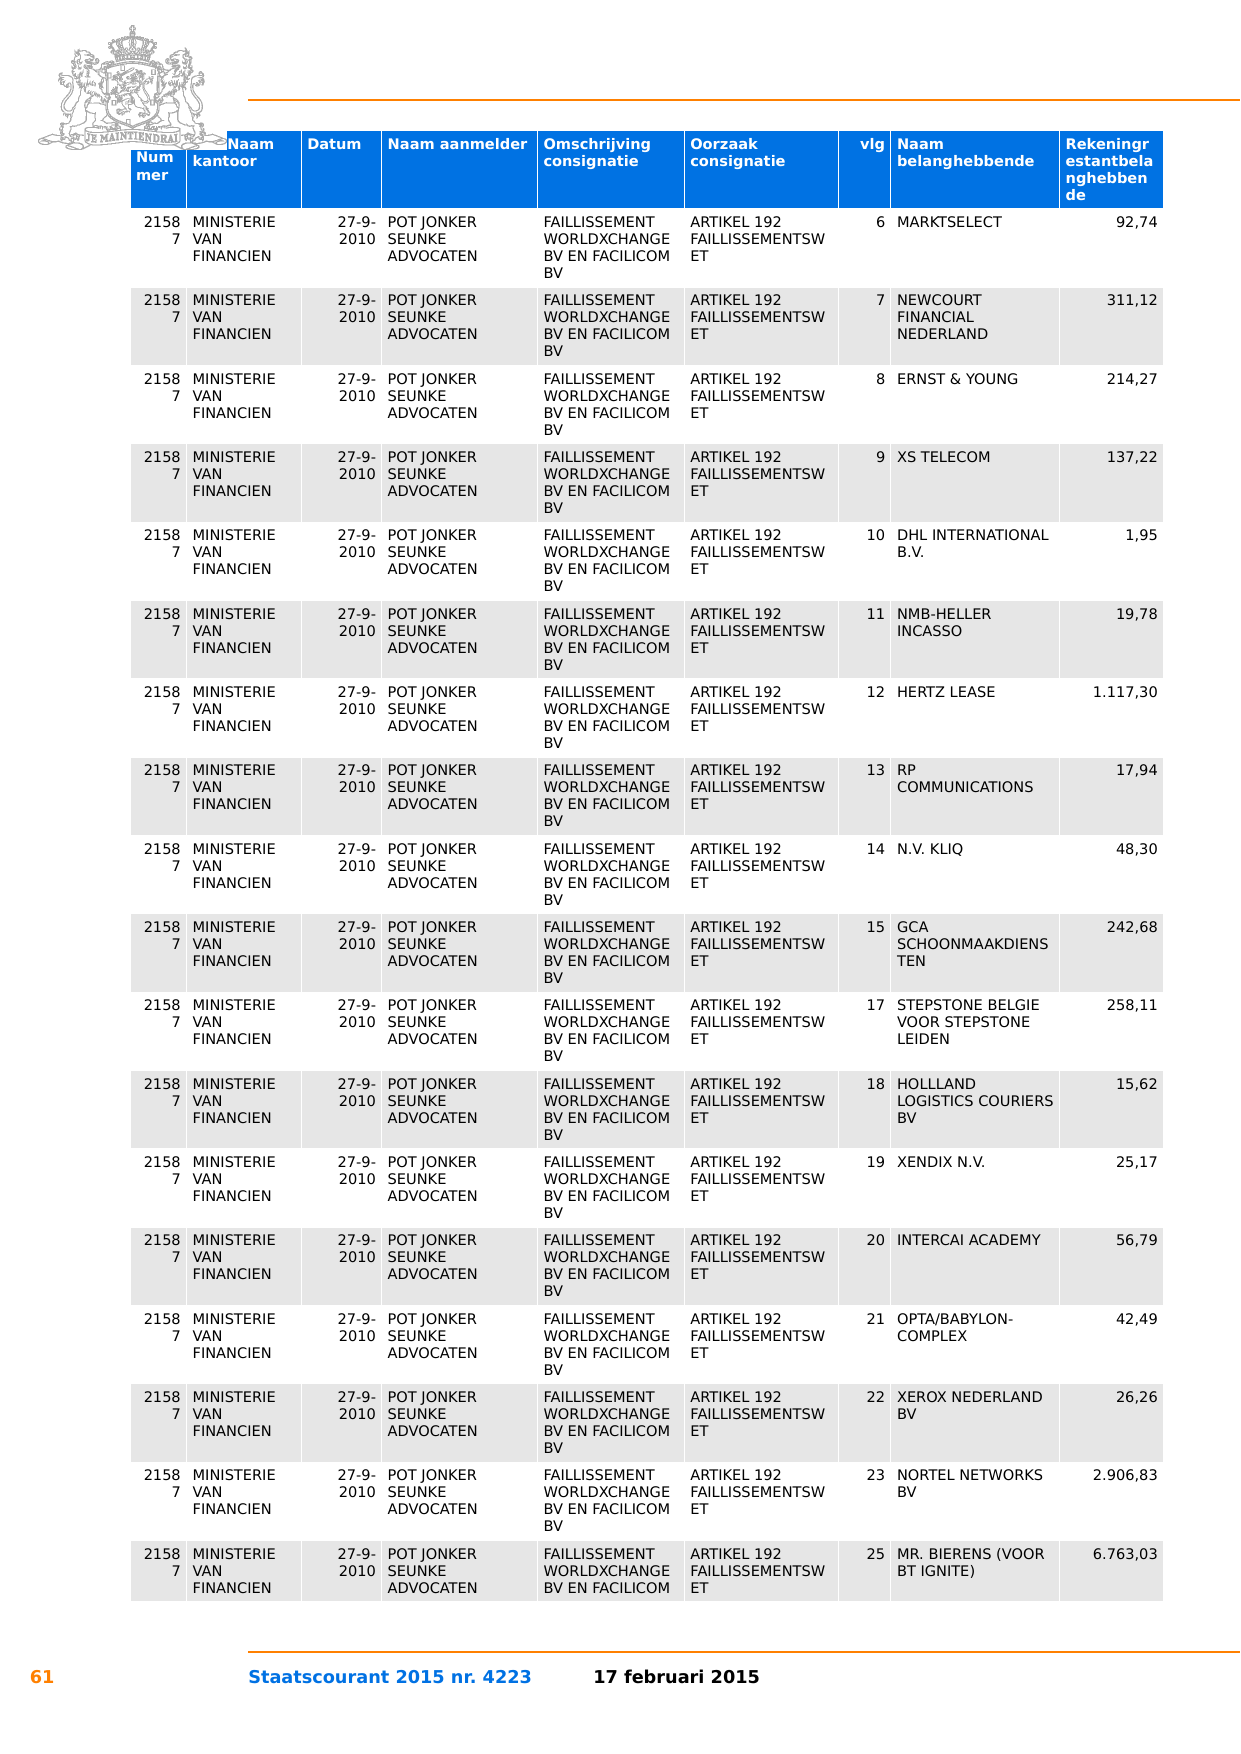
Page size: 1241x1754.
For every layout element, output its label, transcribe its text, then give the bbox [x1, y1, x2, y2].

table_cell POT JONKER SEUNKE ADVOCATEN [382, 288, 537, 365]
table_cell ARTIKEL 192 FAILLISSEMENTSWET [685, 1306, 838, 1383]
table_cell ERNST & YOUNG [891, 366, 1059, 443]
table_cell ARTIKEL 192 FAILLISSEMENTSWET [685, 288, 838, 365]
table_cell 25,17 [1060, 1149, 1163, 1227]
table_cell POT JONKER SEUNKE ADVOCATEN [382, 1228, 537, 1305]
table_cell MARKTSELECT [891, 209, 1059, 287]
table_cell ARTIKEL 192 FAILLISSEMENTSWET [685, 209, 838, 287]
table_cell 21587 [131, 758, 186, 835]
table_cell HERTZ LEASE [891, 679, 1059, 757]
table_cell 19,78 [1060, 601, 1163, 678]
table_cell N.V. KLIQ [891, 836, 1059, 913]
table_cell ARTIKEL 192 FAILLISSEMENTSWET [685, 836, 838, 913]
picture [38, 25, 227, 150]
table_cell 21587 [131, 1071, 186, 1148]
table_cell 8 [839, 366, 890, 443]
table_cell MINISTERIE VAN FINANCIEN [187, 758, 301, 835]
table_cell OPTA/BABYLON-COMPLEX [891, 1306, 1059, 1383]
table_cell POT JONKER SEUNKE ADVOCATEN [382, 679, 537, 757]
table_cell XS TELECOM [891, 444, 1059, 522]
table_cell NORTEL NETWORKS BV [891, 1463, 1059, 1540]
table_cell FAILLISSEMENT WORLDXCHANGE BV EN FACILICOM BV [538, 679, 684, 757]
table_cell 214,27 [1060, 366, 1163, 443]
table_cell RP COMMUNICATIONS [891, 758, 1059, 835]
table_cell 27-9-2010 [302, 679, 381, 757]
table_cell ARTIKEL 192 FAILLISSEMENTSWET [685, 444, 838, 522]
table_cell FAILLISSEMENT WORLDXCHANGE BV EN FACILICOM BV [538, 444, 684, 522]
table_cell 21587 [131, 993, 186, 1070]
table_cell POT JONKER SEUNKE ADVOCATEN [382, 444, 537, 522]
table_cell FAILLISSEMENT WORLDXCHANGE BV EN FACILICOM BV [538, 1463, 684, 1540]
table_cell MINISTERIE VAN FINANCIEN [187, 523, 301, 600]
table_cell 21587 [131, 1228, 186, 1305]
table_cell XENDIX N.V. [891, 1149, 1059, 1227]
table_cell MINISTERIE VAN FINANCIEN [187, 288, 301, 365]
table_cell 27-9-2010 [302, 1463, 381, 1540]
table_cell NEWCOURT FINANCIAL NEDERLAND [891, 288, 1059, 365]
table_cell 21587 [131, 836, 186, 913]
table_cell 27-9-2010 [302, 366, 381, 443]
table_cell POT JONKER SEUNKE ADVOCATEN [382, 1541, 537, 1601]
table_cell FAILLISSEMENT WORLDXCHANGE BV EN FACILICOM BV [538, 366, 684, 443]
table_cell 27-9-2010 [302, 1149, 381, 1227]
table_cell 21587 [131, 523, 186, 600]
table_cell 1,95 [1060, 523, 1163, 600]
table_cell ARTIKEL 192 FAILLISSEMENTSWET [685, 1071, 838, 1148]
table_cell 21587 [131, 1149, 186, 1227]
table_cell ARTIKEL 192 FAILLISSEMENTSWET [685, 366, 838, 443]
table_cell 2.906,83 [1060, 1463, 1163, 1540]
table_cell 27-9-2010 [302, 836, 381, 913]
table_cell 21 [839, 1306, 890, 1383]
table_cell ARTIKEL 192 FAILLISSEMENTSWET [685, 1149, 838, 1227]
table_cell FAILLISSEMENT WORLDXCHANGE BV EN FACILICOM BV [538, 288, 684, 365]
table_cell 27-9-2010 [302, 1228, 381, 1305]
table_cell MINISTERIE VAN FINANCIEN [187, 1541, 301, 1601]
table_header Naam kantoor [187, 131, 301, 208]
table_cell 137,22 [1060, 444, 1163, 522]
table_cell INTERCAI ACADEMY [891, 1228, 1059, 1305]
table_cell MINISTERIE VAN FINANCIEN [187, 1463, 301, 1540]
table_cell MINISTERIE VAN FINANCIEN [187, 836, 301, 913]
table_cell MINISTERIE VAN FINANCIEN [187, 1149, 301, 1227]
table_cell 7 [839, 288, 890, 365]
table_cell ARTIKEL 192 FAILLISSEMENTSWET [685, 1228, 838, 1305]
table_cell 21587 [131, 444, 186, 522]
table_cell POT JONKER SEUNKE ADVOCATEN [382, 758, 537, 835]
table_cell 27-9-2010 [302, 444, 381, 522]
table_cell 15,62 [1060, 1071, 1163, 1148]
table_cell POT JONKER SEUNKE ADVOCATEN [382, 209, 537, 287]
table_cell POT JONKER SEUNKE ADVOCATEN [382, 601, 537, 678]
table_cell MINISTERIE VAN FINANCIEN [187, 993, 301, 1070]
table_cell MR. BIERENS (VOOR BT IGNITE) [891, 1541, 1059, 1601]
table_cell FAILLISSEMENT WORLDXCHANGE BV EN FACILICOM BV [538, 1071, 684, 1148]
table_cell 27-9-2010 [302, 523, 381, 600]
table_cell FAILLISSEMENT WORLDXCHANGE BV EN FACILICOM BV [538, 993, 684, 1070]
table_cell 19 [839, 1149, 890, 1227]
table_cell 27-9-2010 [302, 1384, 381, 1462]
table_cell 21587 [131, 1463, 186, 1540]
table_cell 42,49 [1060, 1306, 1163, 1383]
table_cell ARTIKEL 192 FAILLISSEMENTSWET [685, 914, 838, 992]
table_cell MINISTERIE VAN FINANCIEN [187, 1306, 301, 1383]
table_cell MINISTERIE VAN FINANCIEN [187, 366, 301, 443]
table_header Naam belanghebbende [891, 131, 1059, 208]
table_cell 21587 [131, 209, 186, 287]
table_cell ARTIKEL 192 FAILLISSEMENTSWET [685, 1384, 838, 1462]
table_cell 27-9-2010 [302, 601, 381, 678]
table_cell FAILLISSEMENT WORLDXCHANGE BV EN FACILICOM BV [538, 914, 684, 992]
table_cell FAILLISSEMENT WORLDXCHANGE BV EN FACILICOM BV [538, 209, 684, 287]
table_cell 13 [839, 758, 890, 835]
table_cell HOLLLAND LOGISTICS COURIERS BV [891, 1071, 1059, 1148]
table_cell 21587 [131, 601, 186, 678]
table_cell 10 [839, 523, 890, 600]
table_cell 21587 [131, 914, 186, 992]
table_cell 21587 [131, 1384, 186, 1462]
table_cell 27-9-2010 [302, 993, 381, 1070]
table_cell MINISTERIE VAN FINANCIEN [187, 914, 301, 992]
table_cell 27-9-2010 [302, 914, 381, 992]
table_cell FAILLISSEMENT WORLDXCHANGE BV EN FACILICOM [538, 1541, 684, 1601]
table_header Omschrijving consignatie [538, 131, 684, 208]
table_cell 21587 [131, 1306, 186, 1383]
table_cell 21587 [131, 1541, 186, 1601]
table_cell ARTIKEL 192 FAILLISSEMENTSWET [685, 1463, 838, 1540]
table_cell 21587 [131, 366, 186, 443]
table_cell FAILLISSEMENT WORLDXCHANGE BV EN FACILICOM BV [538, 758, 684, 835]
table_cell POT JONKER SEUNKE ADVOCATEN [382, 1384, 537, 1462]
table_cell 26,26 [1060, 1384, 1163, 1462]
table_cell 48,30 [1060, 836, 1163, 913]
table_cell MINISTERIE VAN FINANCIEN [187, 1071, 301, 1148]
table_cell ARTIKEL 192 FAILLISSEMENTSWET [685, 993, 838, 1070]
table_cell ARTIKEL 192 FAILLISSEMENTSWET [685, 1541, 838, 1601]
table_cell MINISTERIE VAN FINANCIEN [187, 601, 301, 678]
table_cell 14 [839, 836, 890, 913]
table_cell 27-9-2010 [302, 1071, 381, 1148]
table_cell 22 [839, 1384, 890, 1462]
table_header Naam aanmelder [382, 131, 537, 208]
table_header Nummer [131, 150, 186, 208]
table_cell 12 [839, 679, 890, 757]
table_cell 27-9-2010 [302, 209, 381, 287]
table_cell FAILLISSEMENT WORLDXCHANGE BV EN FACILICOM BV [538, 1149, 684, 1227]
table_cell MINISTERIE VAN FINANCIEN [187, 444, 301, 522]
table_cell POT JONKER SEUNKE ADVOCATEN [382, 1149, 537, 1227]
table_cell FAILLISSEMENT WORLDXCHANGE BV EN FACILICOM BV [538, 836, 684, 913]
table_cell FAILLISSEMENT WORLDXCHANGE BV EN FACILICOM BV [538, 1228, 684, 1305]
table_cell 27-9-2010 [302, 758, 381, 835]
table_cell 27-9-2010 [302, 1541, 381, 1601]
table_cell ARTIKEL 192 FAILLISSEMENTSWET [685, 679, 838, 757]
table_header Datum [302, 131, 381, 208]
table_cell POT JONKER SEUNKE ADVOCATEN [382, 836, 537, 913]
table_cell 258,11 [1060, 993, 1163, 1070]
table_cell STEPSTONE BELGIE VOOR STEPSTONE LEIDEN [891, 993, 1059, 1070]
table_cell ARTIKEL 192 FAILLISSEMENTSWET [685, 523, 838, 600]
table_cell POT JONKER SEUNKE ADVOCATEN [382, 914, 537, 992]
table_cell 6.763,03 [1060, 1541, 1163, 1601]
table_cell 27-9-2010 [302, 1306, 381, 1383]
table_cell 18 [839, 1071, 890, 1148]
table_cell MINISTERIE VAN FINANCIEN [187, 679, 301, 757]
table_cell 311,12 [1060, 288, 1163, 365]
table_cell 25 [839, 1541, 890, 1601]
table_cell POT JONKER SEUNKE ADVOCATEN [382, 1306, 537, 1383]
table_cell 9 [839, 444, 890, 522]
table_cell POT JONKER SEUNKE ADVOCATEN [382, 1463, 537, 1540]
table_cell FAILLISSEMENT WORLDXCHANGE BV EN FACILICOM BV [538, 1306, 684, 1383]
table_header Rekeningrestantbelanghebbende [1060, 131, 1163, 208]
table_cell 21587 [131, 679, 186, 757]
table_cell 17,94 [1060, 758, 1163, 835]
table_cell 27-9-2010 [302, 288, 381, 365]
table_cell 56,79 [1060, 1228, 1163, 1305]
table_cell MINISTERIE VAN FINANCIEN [187, 1384, 301, 1462]
table_cell NMB-HELLER INCASSO [891, 601, 1059, 678]
table_cell POT JONKER SEUNKE ADVOCATEN [382, 1071, 537, 1148]
table_cell POT JONKER SEUNKE ADVOCATEN [382, 993, 537, 1070]
table_cell FAILLISSEMENT WORLDXCHANGE BV EN FACILICOM BV [538, 1384, 684, 1462]
table_cell MINISTERIE VAN FINANCIEN [187, 1228, 301, 1305]
table_cell XEROX NEDERLAND BV [891, 1384, 1059, 1462]
table_cell 6 [839, 209, 890, 287]
table_cell DHL INTERNATIONAL B.V. [891, 523, 1059, 600]
table_cell 23 [839, 1463, 890, 1540]
table_header Oorzaak consignatie [685, 131, 838, 208]
table_cell MINISTERIE VAN FINANCIEN [187, 209, 301, 287]
table_cell GCA SCHOONMAAKDIENSTEN [891, 914, 1059, 992]
table_cell ARTIKEL 192 FAILLISSEMENTSWET [685, 758, 838, 835]
table_cell FAILLISSEMENT WORLDXCHANGE BV EN FACILICOM BV [538, 601, 684, 678]
table_cell 1.117,30 [1060, 679, 1163, 757]
table_cell 17 [839, 993, 890, 1070]
table_cell 20 [839, 1228, 890, 1305]
table_cell ARTIKEL 192 FAILLISSEMENTSWET [685, 601, 838, 678]
table_cell POT JONKER SEUNKE ADVOCATEN [382, 523, 537, 600]
table_cell 11 [839, 601, 890, 678]
table_cell POT JONKER SEUNKE ADVOCATEN [382, 366, 537, 443]
table_cell 242,68 [1060, 914, 1163, 992]
table_header vlg [839, 131, 890, 208]
table_cell 21587 [131, 288, 186, 365]
table_cell 92,74 [1060, 209, 1163, 287]
table_cell 15 [839, 914, 890, 992]
table_cell FAILLISSEMENT WORLDXCHANGE BV EN FACILICOM BV [538, 523, 684, 600]
